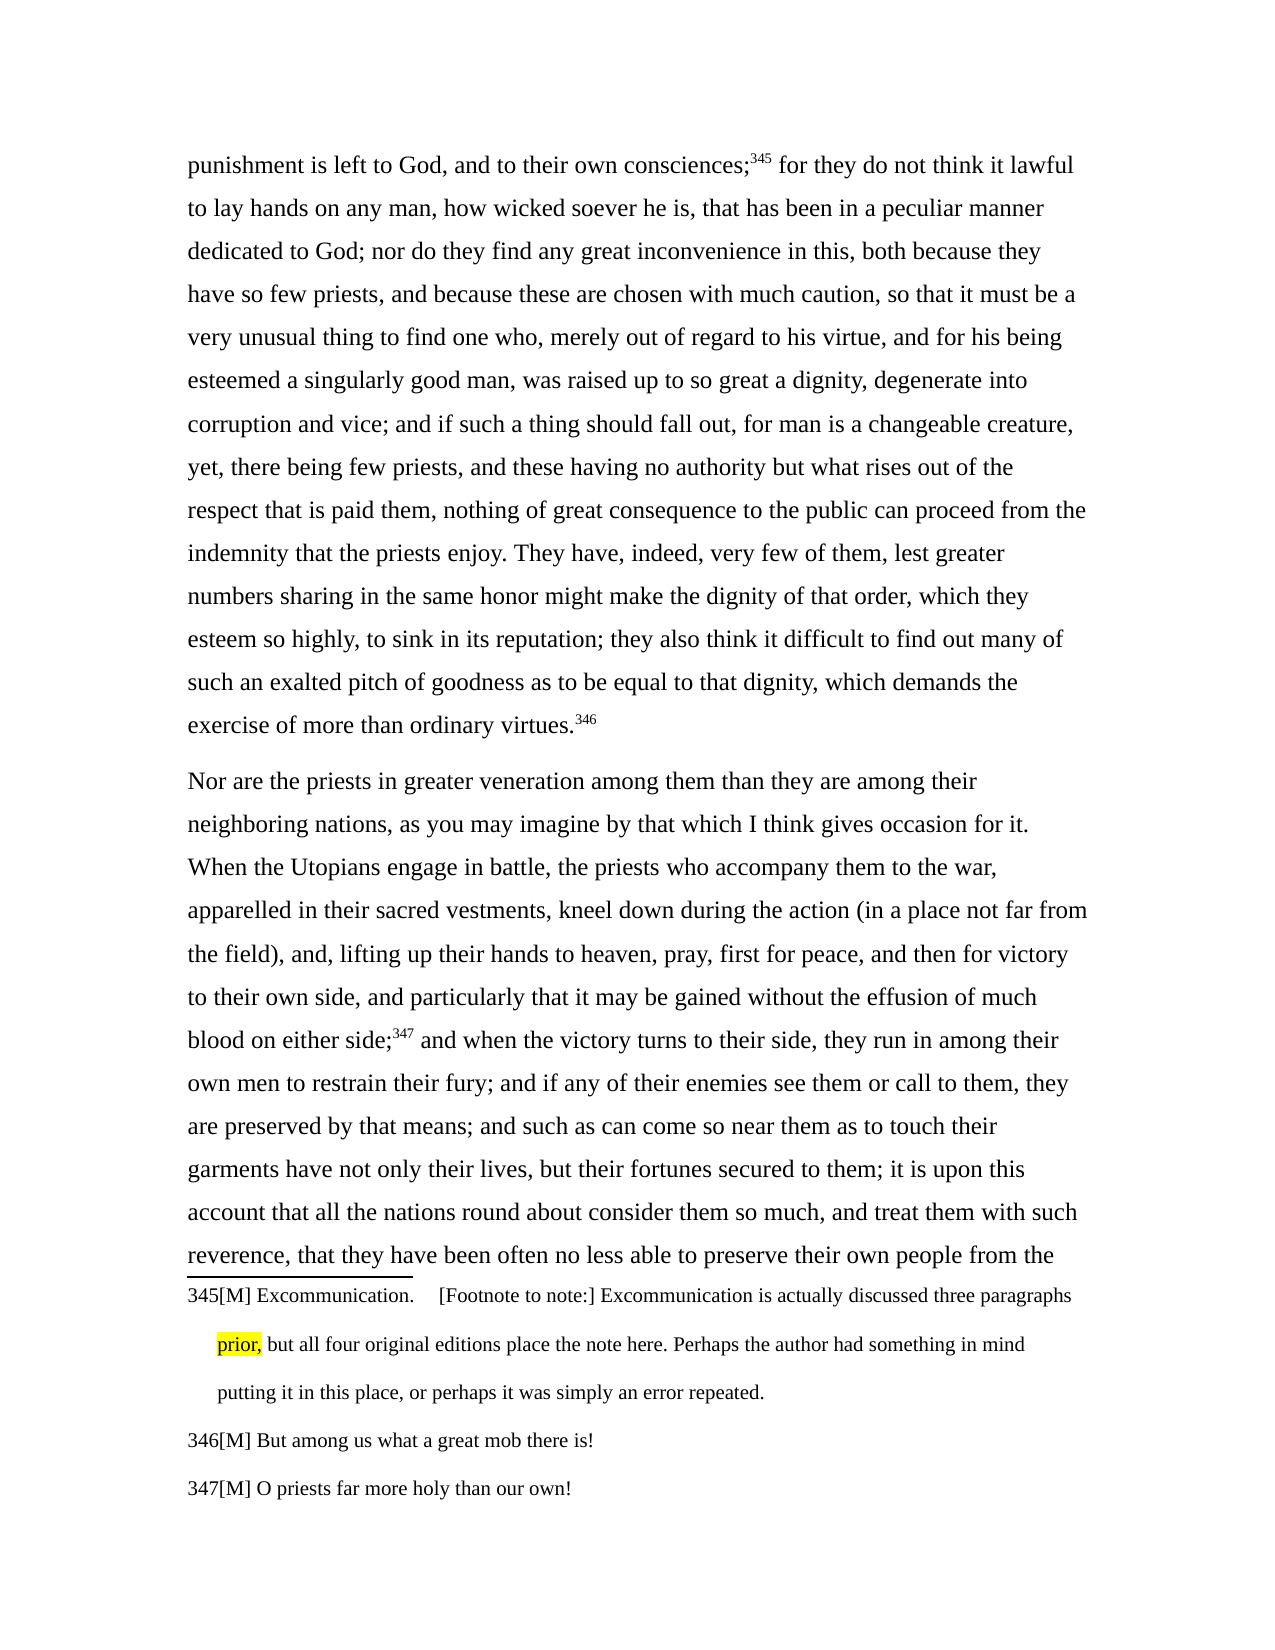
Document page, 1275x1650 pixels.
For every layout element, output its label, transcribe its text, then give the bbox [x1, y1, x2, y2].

text [M] But among us what a great mob there is! [187, 1428, 1087, 1452]
text punishment is left to God, and to their own consciences; for they do not think it lawful to lay hands on any man, how wicked soever he is, that has been in a peculiar manner dedicated to God; nor do they find any great inconvenience in this, both because they have so few priests, and because these are chosen with much caution, so that it must be a very unusual thing to find one who, merely out of regard to his virtue, and for his being esteemed a singularly good man, was raised up to so great a dignity, degenerate into corruption and vice; and if such a thing should fall out, for man is a changeable creature, yet, there being few priests, and these having no authority but what rises out of the respect that is paid them, nothing of great consequence to the public can proceed from the indemnity that the priests enjoy. They have, indeed, very few of them, lest greater numbers sharing in the same honor might make the dignity of that order, which they esteem so highly, to sink in its reputation; they also think it difficult to find out many of such an exalted pitch of goodness as to be equal to that dignity, which demands the exercise of more than ordinary virtues. [187, 150, 1087, 739]
text [M] O priests far more holy than our own! [187, 1476, 1087, 1500]
text [M] Excommunication. [Footnote to note:] Excommunication is actually discussed three paragraphs prior, but all four original editions place the note here. Perhaps the author had something in mind putting it in this place, or perhaps it was simply an error repeated. [187, 1283, 1087, 1404]
text Nor are the priests in greater veneration among them than they are among their neighboring nations, as you may imagine by that which I think gives occasion for it. When the Utopians engage in battle, the priests who accompany them to the war, apparelled in their sacred vestments, kneel down during the action (in a place not far from the field), and, lifting up their hands to heaven, pray, first for peace, and then for victory to their own side, and particularly that it may be gained without the effusion of much blood on either side; and when the victory turns to their side, they run in among their own men to restrain their fury; and if any of their enemies see them or call to them, they are preserved by that means; and such as can come so near them as to touch their garments have not only their lives, but their fortunes secured to them; it is upon this account that all the nations round about consider them so much, and treat them with such reverence, that they have been often no less able to preserve their own people from the [187, 766, 1087, 1269]
